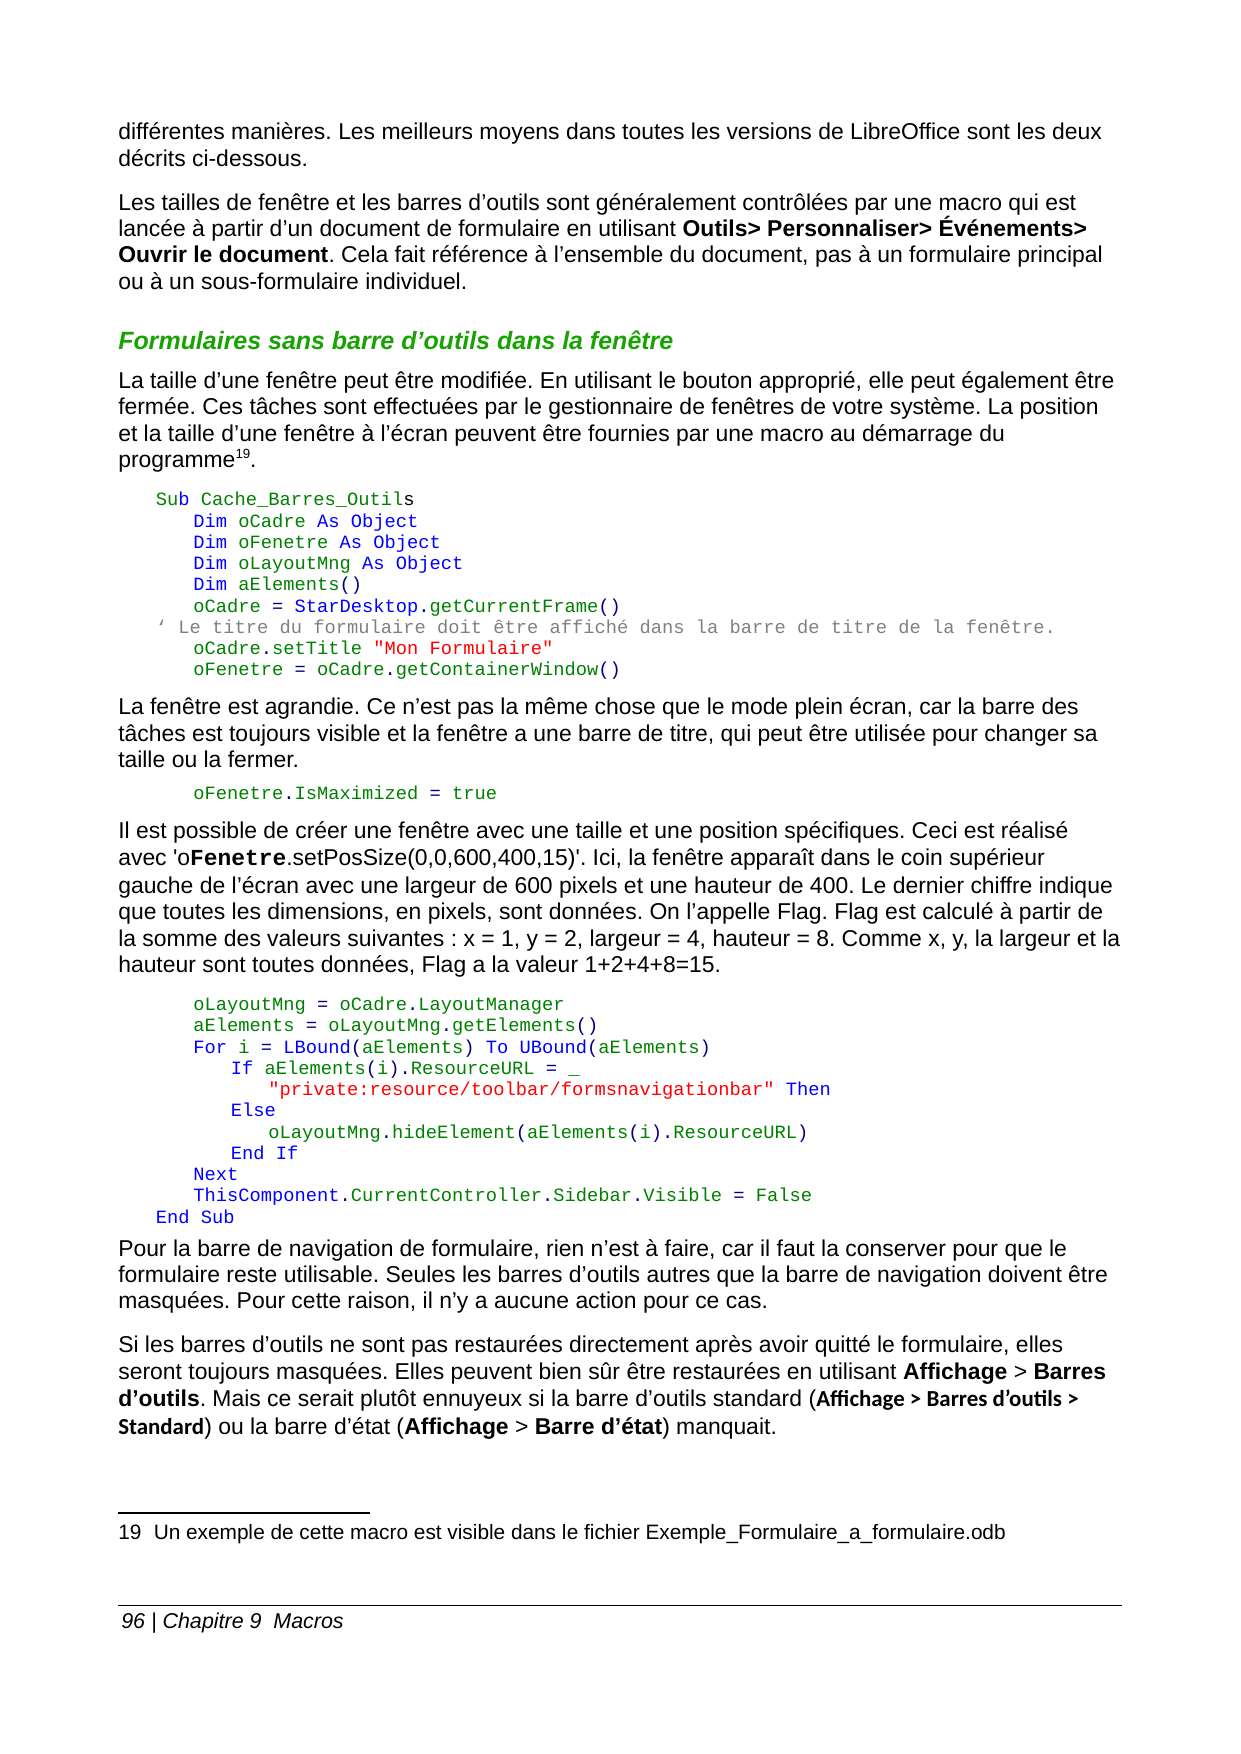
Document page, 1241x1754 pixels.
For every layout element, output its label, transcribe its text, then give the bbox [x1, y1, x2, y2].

text Dim aElements() [156, 575, 1122, 596]
text For i = LBound(aElements) To UBound(aElements) [156, 1037, 1122, 1059]
text La taille d’une fenêtre peut être modifiée. En utilisant le bouton approprié, elle peut également être fermée. Ces tâches sont effectuées par le gestionnaire de fenêtres de votre système. La position et la taille d’une fenêtre à l’écran peuvent être fournies par une macro au démarrage du programme. [118, 367, 1122, 472]
text Else [156, 1101, 1122, 1122]
text End If [156, 1144, 1122, 1165]
subtitle Formulaires sans barre d’outils dans la fenêtre [118, 326, 1122, 355]
text Les tailles de fenêtre et les barres d’outils sont généralement contrôlées par une macro qui est lancée à partir d’un document de formulaire en utilisant Outils> Personnaliser> Événements> Ouvrir le document. Cela fait référence à l’ensemble du document, pas à un formulaire principal ou à un sous-formulaire individuel. [118, 188, 1122, 294]
text oFenetre = oCadre.getContainerWindow() [156, 660, 1122, 681]
text oLayoutMng = oCadre.LayoutManager [156, 995, 1122, 1016]
text La fenêtre est agrandie. Ce n’est pas la même chose que le mode plein écran, car la barre des tâches est toujours visible et la fenêtre a une barre de titre, qui peut être utilisée pour changer sa taille ou la fermer. [118, 693, 1122, 772]
text aElements = oLayoutMng.getElements() [156, 1016, 1122, 1037]
text Sub Cache_Barres_Outils [156, 490, 1122, 511]
text oFenetre.IsMaximized = true [156, 784, 1122, 805]
text Il est possible de créer une fenêtre avec une taille et une position spécifiques. Ceci est réalisé avec 'oFenetre.setPosSize(0,0,600,400,15)'. Ici, la fenêtre apparaît dans le coin supérieur gauche de l’écran avec une largeur de 600 pixels et une hauteur de 400. Le dernier chiffre indique que toutes les dimensions, en pixels, sont données. On l’appelle Flag. Flag est calculé à partir de la somme des valeurs suivantes : x = 1, y = 2, largeur = 4, hauteur = 8. Comme x, y, la largeur et la hauteur sont toutes données, Flag a la valeur 1+2+4+8=15. [118, 817, 1122, 977]
text Dim oCadre As Object [156, 511, 1122, 533]
text Dim oFenetre As Object [156, 533, 1122, 554]
text If aElements(i).ResourceURL = _ "private:resource/toolbar/formsnavigationbar" Then [156, 1059, 1122, 1101]
text oCadre = StarDesktop.getCurrentFrame() [156, 596, 1122, 618]
text oCadre.setTitle "Mon Formulaire" [156, 639, 1122, 660]
text End Sub [156, 1207, 1122, 1229]
text différentes manières. Les meilleurs moyens dans toutes les versions de LibreOffice sont les deux décrits ci-dessous. [118, 118, 1122, 171]
text Next [156, 1165, 1122, 1186]
text Un exemple de cette macro est visible dans le fichier Exemple_Formulaire_a_formulaire.odb [118, 1519, 1122, 1543]
text Si les barres d’outils ne sont pas restaurées directement après avoir quitté le formulaire, elles seront toujours masquées. Elles peuvent bien sûr être restaurées en utilisant Affichage > Barres d’outils. Mais ce serait plutôt ennuyeux si la barre d’outils standard (Affichage > Barres d’outils > Standard) ou la barre d’état (Affichage > Barre d’état) manquait. [118, 1331, 1122, 1440]
text ThisComponent.CurrentController.Sidebar.Visible = False [156, 1186, 1122, 1207]
text ‘ Le titre du formulaire doit être affiché dans la barre de titre de la fenêtre. [156, 618, 1122, 639]
text Dim oLayoutMng As Object [156, 554, 1122, 575]
text oLayoutMng.hideElement(aElements(i).ResourceURL) [156, 1122, 1122, 1144]
text Pour la barre de navigation de formulaire, rien n’est à faire, car il faut la conserver pour que le formulaire reste utilisable. Seules les barres d’outils autres que la barre de navigation doivent être masquées. Pour cette raison, il n’y a aucune action pour ce cas. [118, 1235, 1122, 1314]
